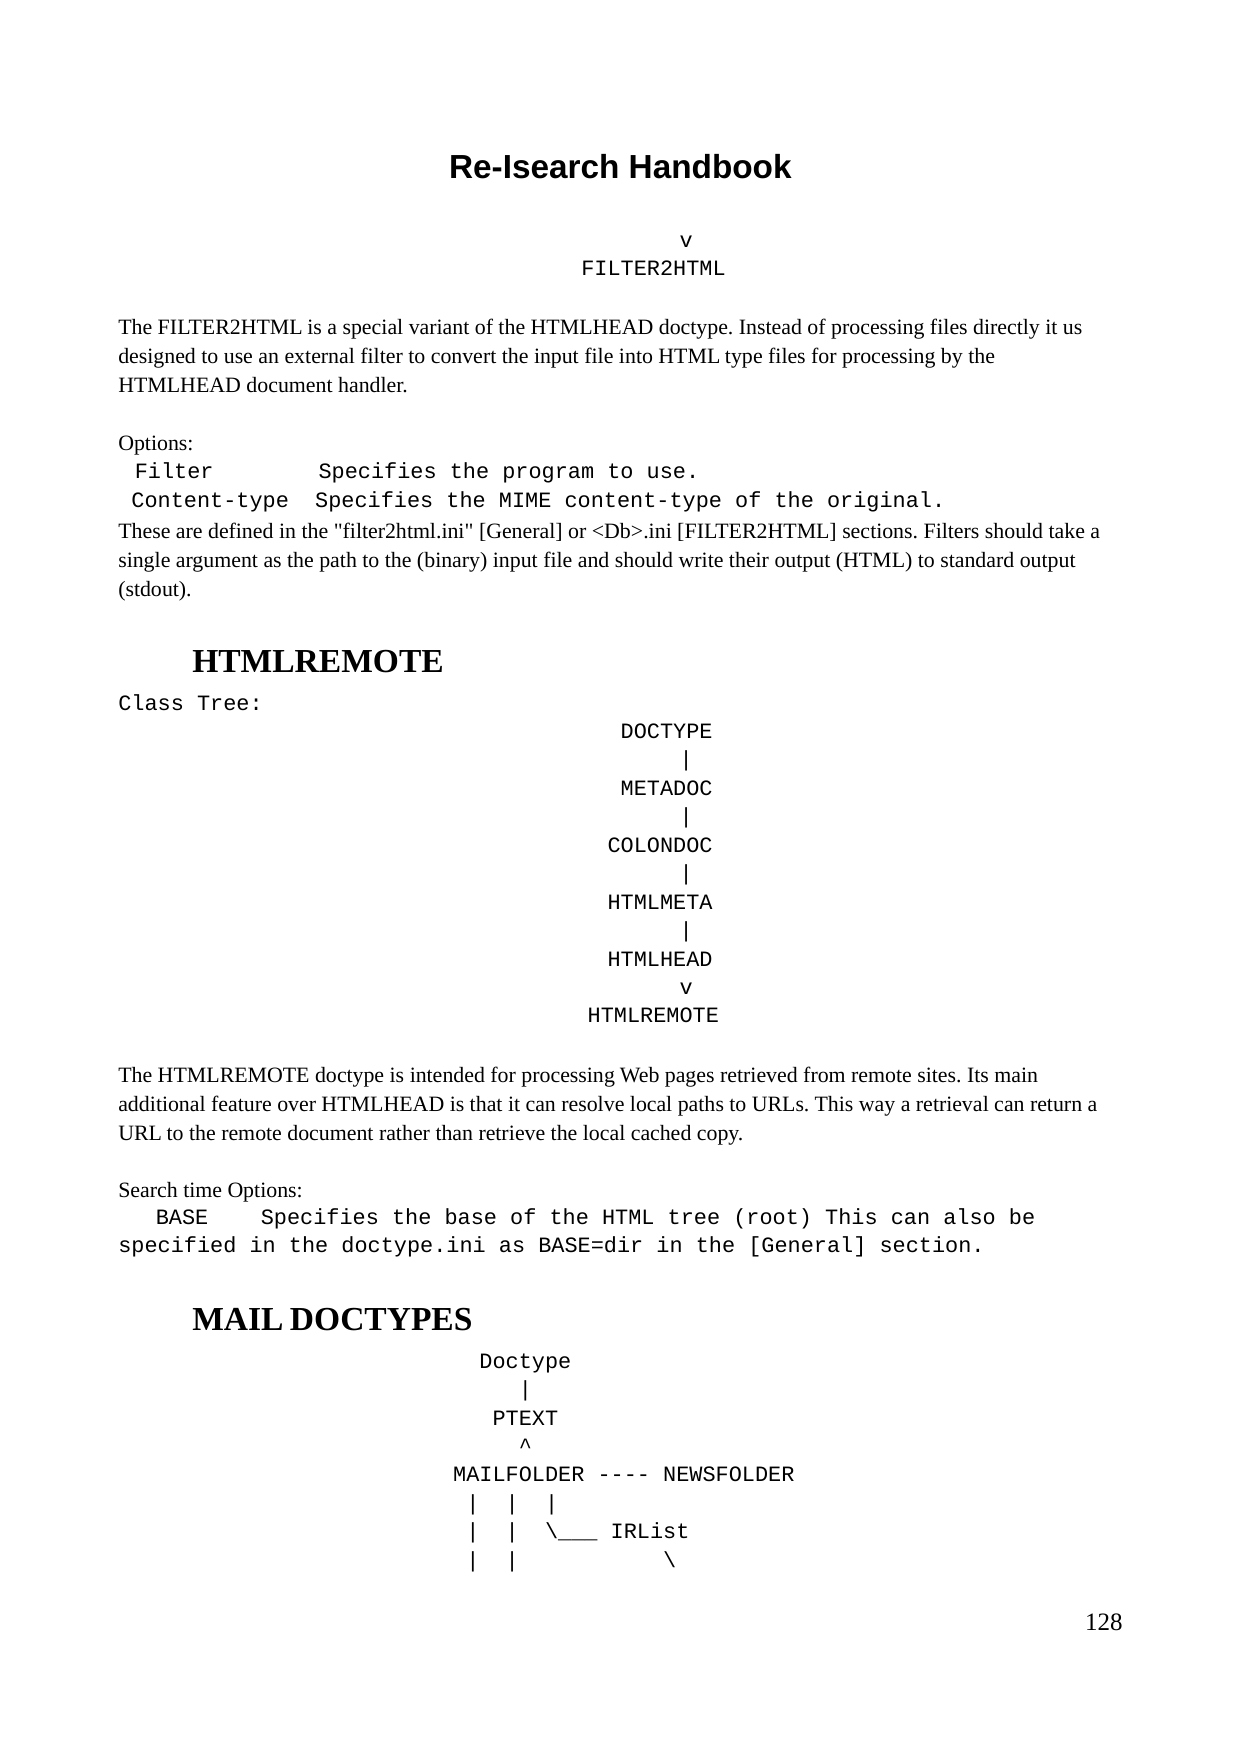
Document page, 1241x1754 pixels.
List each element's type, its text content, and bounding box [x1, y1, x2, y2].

text Filter Specifies the program to use. [118, 458, 1122, 486]
text MAILFOLDER ---- NEWSFOLDER [413, 1463, 1122, 1488]
text METADOC [118, 777, 1122, 802]
text BASE Specifies the base of the HTML tree (root) This can also be specified in the doctype.ini as BASE=dir in the [General] section. [118, 1206, 1122, 1259]
text DOCTYPE [118, 720, 1122, 745]
text HTMLHEAD [118, 948, 1122, 972]
text Content-type Specifies the MIME content-type of the original. [118, 489, 1122, 514]
text v [118, 976, 1122, 1001]
text v [118, 229, 1122, 253]
text HTMLREMOTE [118, 1004, 1122, 1029]
text | | | [413, 1492, 1122, 1517]
text | [118, 862, 1122, 887]
text Options: [118, 429, 1122, 455]
text | [413, 1378, 1122, 1403]
text Search time Options: [118, 1177, 1122, 1202]
text The HTMLREMOTE doctype is intended for processing Web pages retrieved from remote sites. Its main additional feature over HTMLHEAD is that it can resolve local paths to URLs. This way a retrieval can return a URL to the remote document rather than retrieve the local cached copy. [118, 1062, 1122, 1145]
subtitle HTMLREMOTE [118, 641, 1122, 679]
text These are defined in the "filter2html.ini" [General] or <Db>.ini [FILTER2HTML] sections. Filters should take a single argument as the path to the (binary) input file and should write their output (HTML) to standard output (stdout). [118, 518, 1122, 601]
text HTMLMETA [118, 891, 1122, 916]
text Doctype [413, 1350, 1122, 1374]
text | [118, 919, 1122, 944]
text PTEXT [413, 1407, 1122, 1431]
text Class Tree: [118, 692, 1122, 717]
text | | \___ IRList [413, 1520, 1122, 1545]
text | [118, 749, 1122, 773]
subtitle MAIL DOCTYPES [118, 1299, 1122, 1337]
text | | \ [413, 1549, 1122, 1574]
text | [118, 806, 1122, 830]
text ^ [413, 1435, 1122, 1460]
text FILTER2HTML [118, 257, 1122, 282]
text COLONDOC [118, 834, 1122, 859]
text The FILTER2HTML is a special variant of the HTMLHEAD doctype. Instead of processing files directly it us designed to use an external filter to convert the input file into HTML type files for processing by the HTMLHEAD document handler. [118, 314, 1122, 397]
